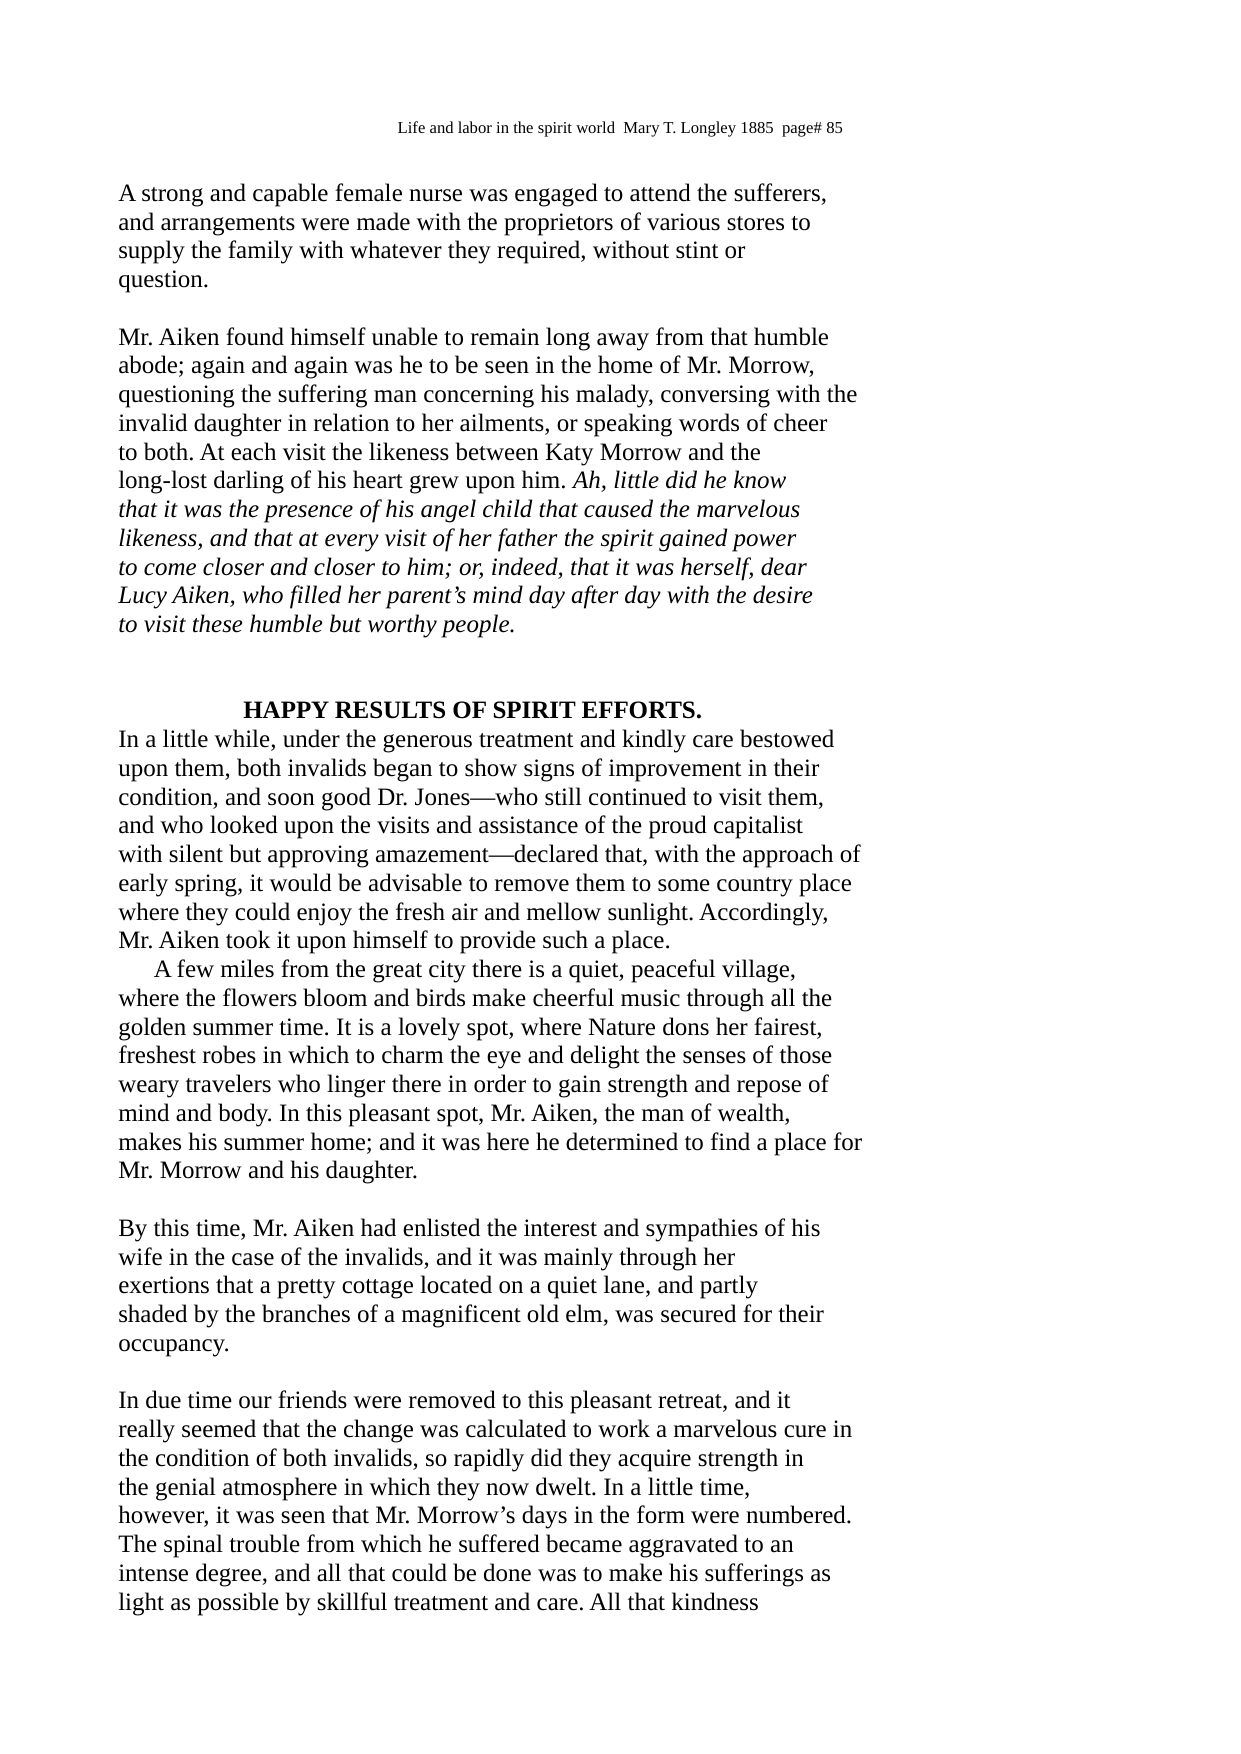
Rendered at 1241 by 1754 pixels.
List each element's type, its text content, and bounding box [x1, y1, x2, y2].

text By this time, Mr. Aiken had enlisted the interest and sympathies of his [118, 1213, 1122, 1242]
text likeness, and that at every visit of her father the spirit gained power [118, 523, 1122, 552]
text condition, and soon good Dr. Jones—who still continued to visit them, [118, 782, 1122, 811]
text the condition of both invalids, so rapidly did they acquire strength in [118, 1443, 1122, 1472]
text supply the family with whatever they required, without stint or [118, 236, 1122, 264]
text A strong and capable female nurse was engaged to attend the sufferers, [118, 178, 1122, 207]
text The spinal trouble from which he suffered became aggravated to an [118, 1529, 1122, 1558]
text HAPPY RESULTS OF SPIRIT EFFORTS. [118, 696, 1122, 724]
text intense degree, and all that could be done was to make his sufferings as [118, 1558, 1122, 1587]
text golden summer time. It is a lovely spot, where Nature dons her fairest, [118, 1012, 1122, 1041]
text A few miles from the great city there is a quiet, peaceful village, [118, 954, 1122, 983]
text In a little while, under the generous treatment and kindly care bestowed [118, 724, 1122, 753]
text In due time our friends were removed to this pleasant retreat, and it [118, 1386, 1122, 1414]
text that it was the presence of his angel child that caused the marvelous [118, 494, 1122, 523]
text mind and body. In this pleasant spot, Mr. Aiken, the man of wealth, [118, 1098, 1122, 1127]
text early spring, it would be advisable to remove them to some country place [118, 868, 1122, 897]
text where the flowers bloom and birds make cheerful music through all the [118, 983, 1122, 1012]
text to come closer and closer to him; or, indeed, that it was herself, dear [118, 552, 1122, 581]
text with silent but approving amazement—declared that, with the approach of [118, 839, 1122, 868]
text makes his summer home; and it was here he determined to find a place for [118, 1127, 1122, 1156]
text really seemed that the change was calculated to work a marvelous cure in [118, 1414, 1122, 1443]
text the genial atmosphere in which they now dwelt. In a little time, [118, 1472, 1122, 1501]
text wife in the case of the invalids, and it was mainly through her [118, 1242, 1122, 1271]
text occupancy. [118, 1328, 1122, 1357]
text to both. At each visit the likeness between Katy Morrow and the [118, 437, 1122, 466]
text however, it was seen that Mr. Morrow’s days in the form were numbered. [118, 1501, 1122, 1529]
text shaded by the branches of a magnificent old elm, was secured for their [118, 1299, 1122, 1328]
text long-lost darling of his heart grew upon him. Ah, little did he know [118, 466, 1122, 494]
text questioning the suffering man concerning his malady, conversing with the [118, 379, 1122, 408]
text and who looked upon the visits and assistance of the proud capitalist [118, 811, 1122, 839]
text freshest robes in which to charm the eye and delight the senses of those [118, 1041, 1122, 1069]
text Mr. Aiken found himself unable to remain long away from that humble [118, 322, 1122, 351]
text question. [118, 264, 1122, 293]
text and arrangements were made with the proprietors of various stores to [118, 207, 1122, 236]
text Lucy Aiken, who filled her parent’s mind day after day with the desire [118, 581, 1122, 609]
text exertions that a pretty cottage located on a quiet lane, and partly [118, 1271, 1122, 1299]
text upon them, both invalids began to show signs of improvement in their [118, 753, 1122, 782]
text invalid daughter in relation to her ailments, or speaking words of cheer [118, 408, 1122, 437]
text to visit these humble but worthy people. [118, 609, 1122, 638]
text Mr. Aiken took it upon himself to provide such a place. [118, 926, 1122, 954]
text weary travelers who linger there in order to gain strength and repose of [118, 1069, 1122, 1098]
text abode; again and again was he to be seen in the home of Mr. Morrow, [118, 351, 1122, 379]
text light as possible by skillful treatment and care. All that kindness [118, 1587, 1122, 1616]
text where they could enjoy the fresh air and mellow sunlight. Accordingly, [118, 897, 1122, 926]
text Mr. Morrow and his daughter. [118, 1156, 1122, 1184]
